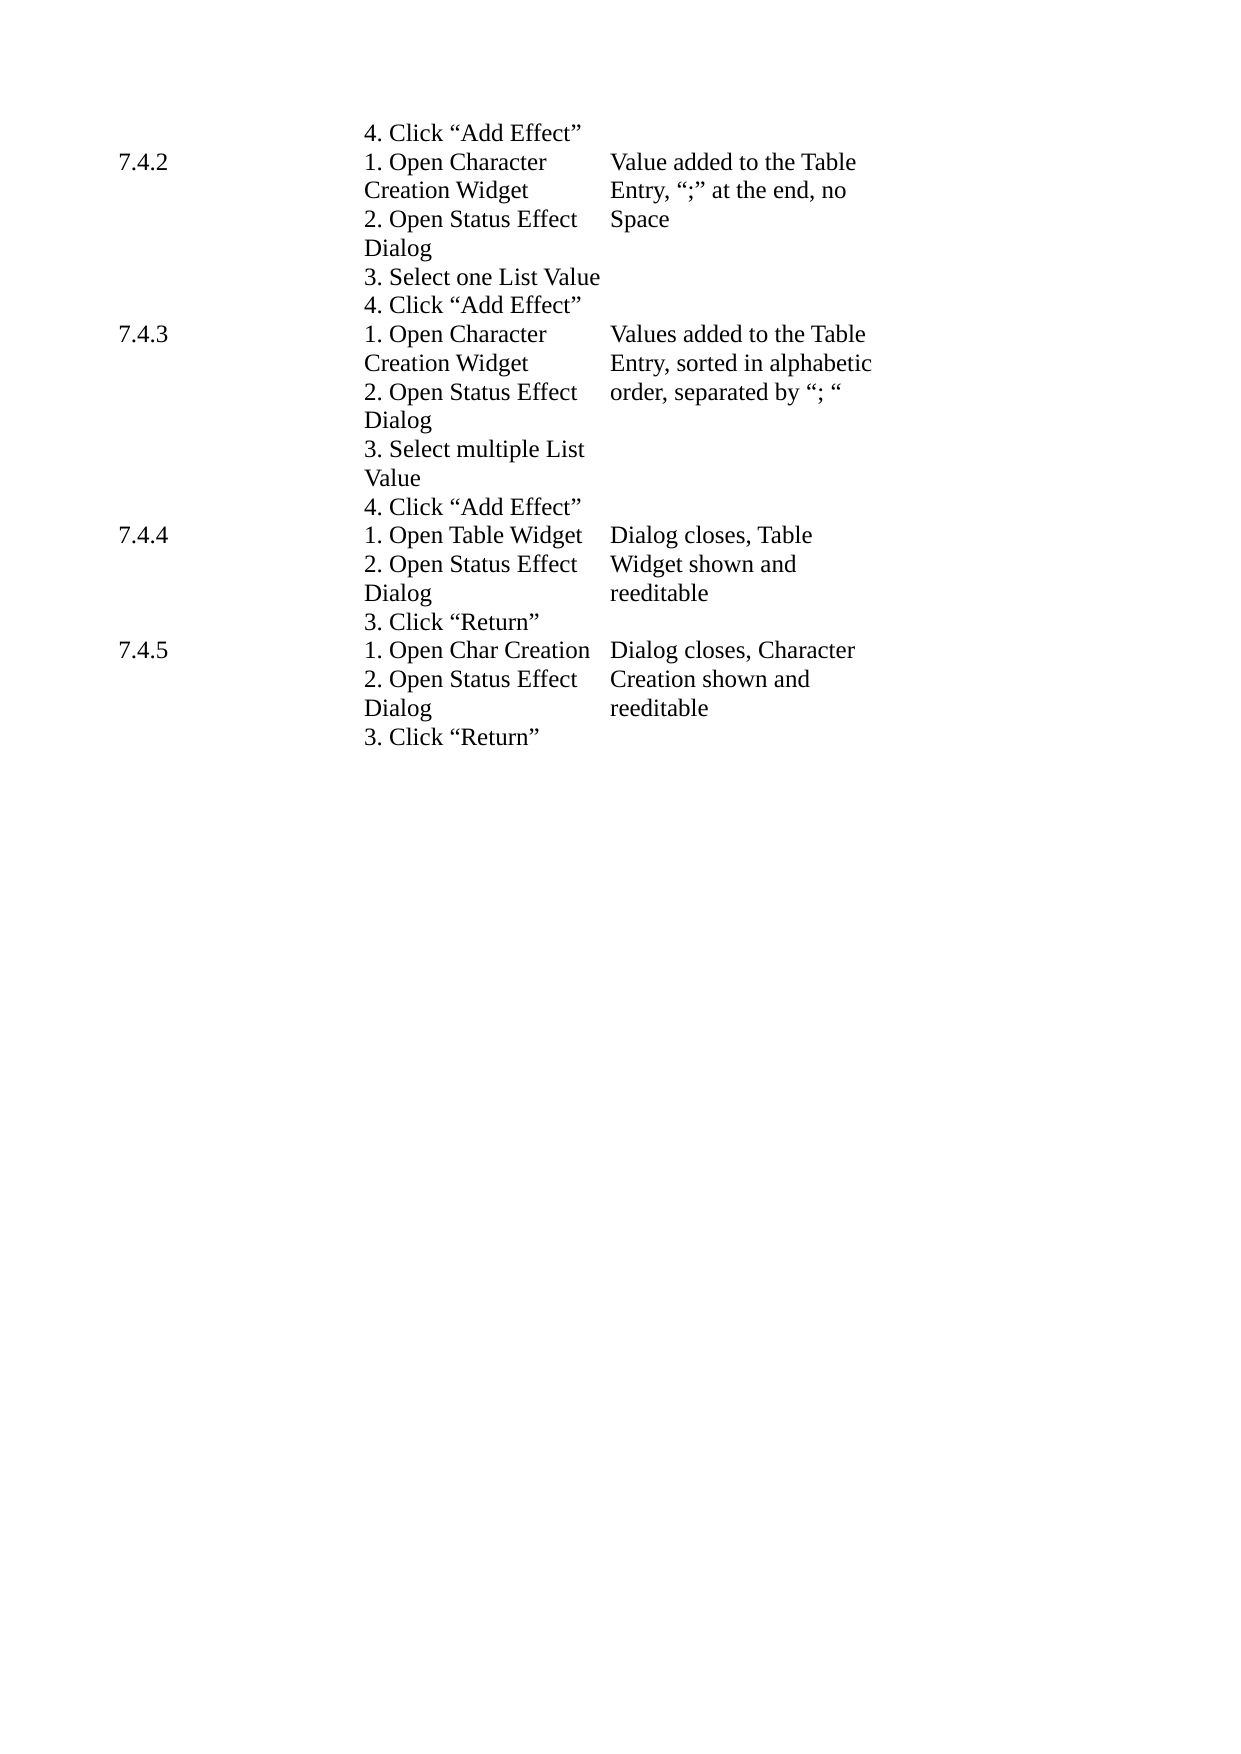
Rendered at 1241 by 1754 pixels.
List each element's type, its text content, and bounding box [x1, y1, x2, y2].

table_cell [876, 147, 1122, 319]
table_cell [610, 118, 876, 147]
table_cell 1. Open Char Creation 2. Open Status Effect Dialog 3. Click “Return” [364, 636, 610, 751]
table_cell Dialog closes, Character Creation shown and reeditable [610, 636, 876, 751]
table_cell 1. Open Character Creation Widget 2. Open Status Effect Dialog 3. Select one List Value 4. Click “Add Effect” [364, 147, 610, 319]
table_cell 1. Open Character Creation Widget 2. Open Status Effect Dialog 3. Select multiple List Value 4. Click “Add Effect” [364, 319, 610, 521]
table_cell [118, 118, 364, 147]
table_cell [876, 636, 1122, 751]
table_cell 7.4.3 [118, 319, 364, 521]
table_cell Dialog closes, Table Widget shown and reeditable [610, 521, 876, 636]
table_cell 7.4.5 [118, 636, 364, 751]
table_cell 1. Open Table Widget 2. Open Status Effect Dialog 3. Click “Return” [364, 521, 610, 636]
table_cell [876, 319, 1122, 521]
table_cell Values added to the Table Entry, sorted in alphabetic order, separated by “; “ [610, 319, 876, 521]
table_cell 4. Click “Add Effect” [364, 118, 610, 147]
table_cell [876, 118, 1122, 147]
table_cell Value added to the Table Entry, “;” at the end, no Space [610, 147, 876, 319]
table_cell 7.4.2 [118, 147, 364, 319]
table_cell 7.4.4 [118, 521, 364, 636]
table_cell [876, 521, 1122, 636]
